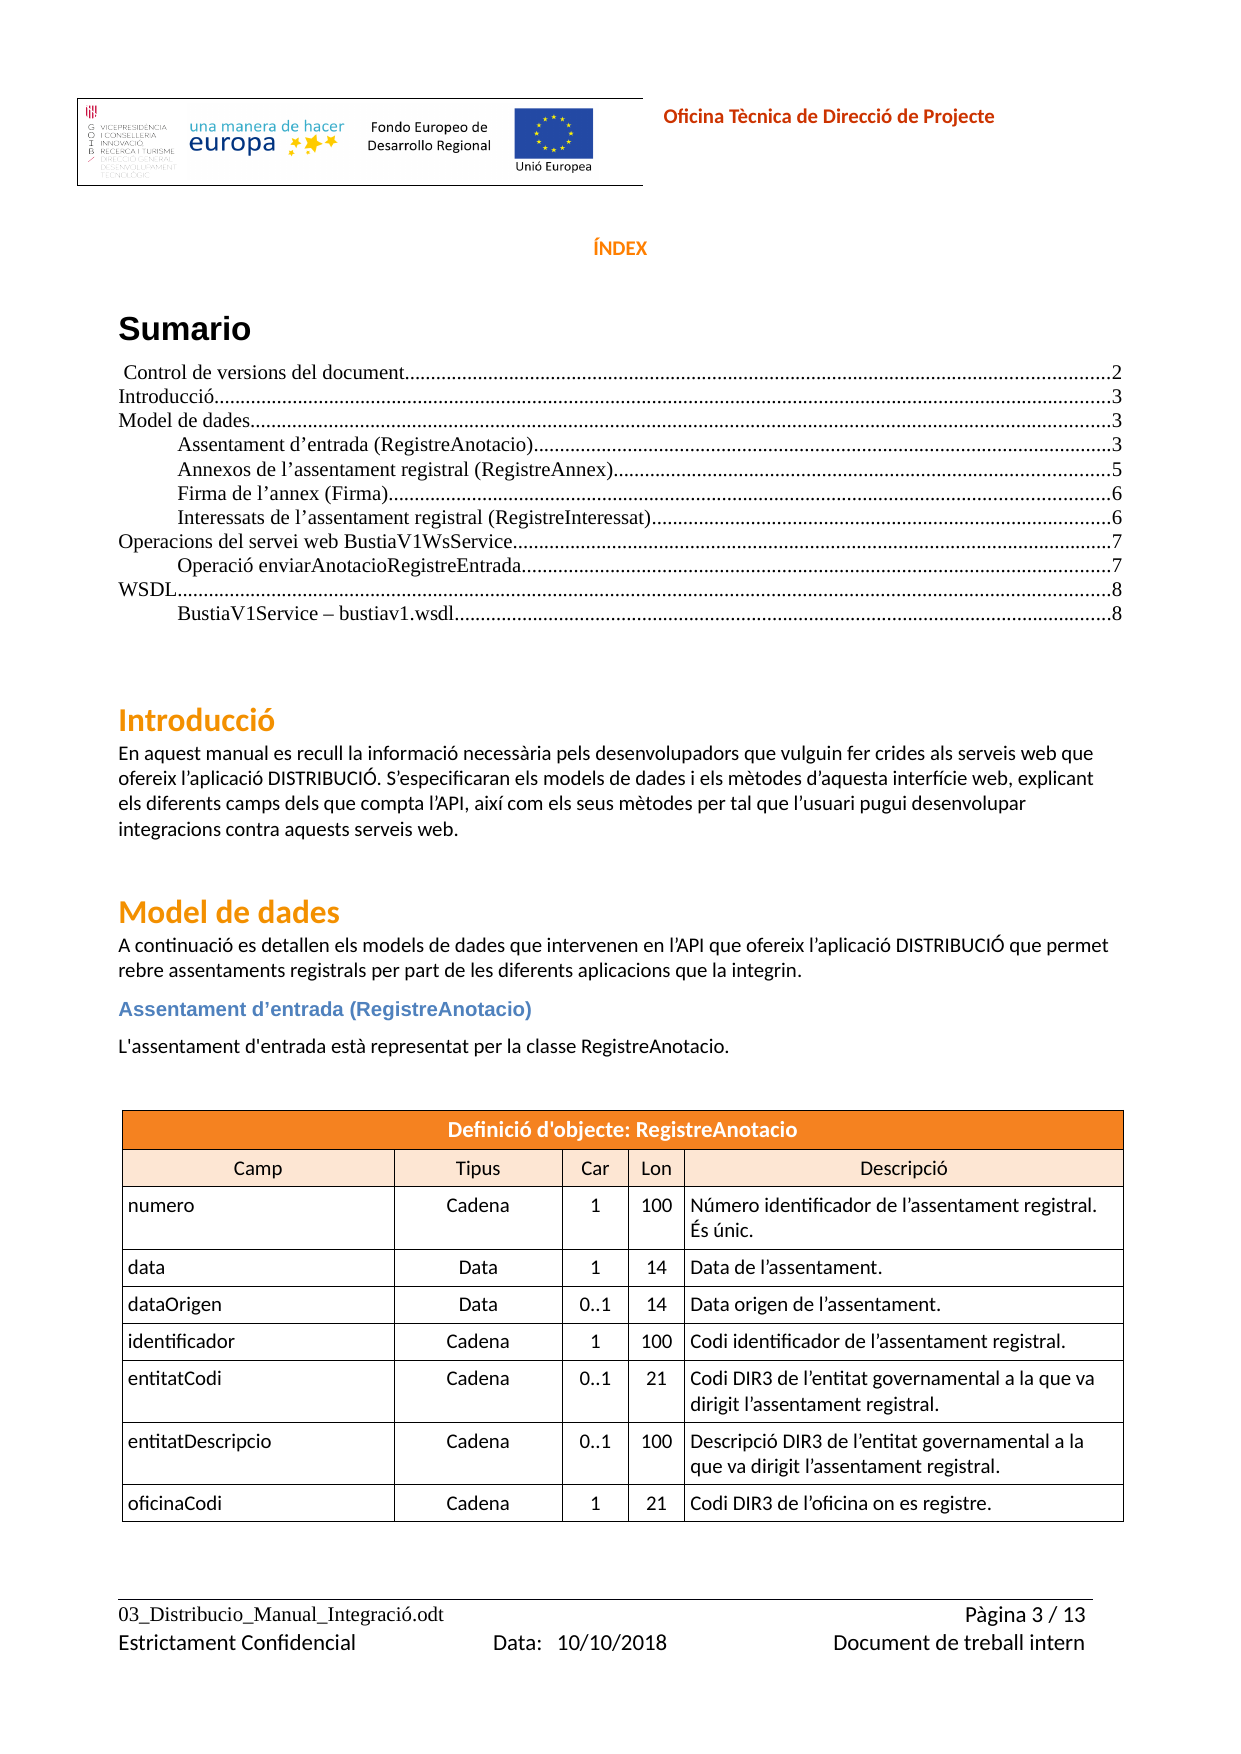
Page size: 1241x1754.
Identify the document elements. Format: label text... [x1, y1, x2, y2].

table_cell Codi identificador de l’assentament registral. [685, 1324, 1123, 1359]
table_cell 1 [563, 1250, 628, 1286]
table_cell 14 [629, 1250, 684, 1286]
text ÍNDEX [118, 235, 1122, 260]
table_cell 100 [629, 1423, 684, 1484]
text Model de dades 3 [118, 408, 1122, 432]
table_cell oficinaCodi [123, 1485, 394, 1521]
text Annexos de l’assentament registral (RegistreAnnex) 5 [177, 456, 1122, 481]
subtitle Model de dades [118, 891, 1122, 932]
text BustiaV1Service – bustiav1.wsdl 8 [177, 601, 1122, 625]
table_cell identificador [123, 1324, 394, 1359]
text Operació enviarAnotacioRegistreEntrada 7 [177, 553, 1122, 577]
table_cell entitatDescripcio [123, 1423, 394, 1484]
subtitle Sumario [118, 309, 1122, 348]
text WSDL 8 [118, 577, 1122, 601]
text Firma de l’annex (Firma) 6 [177, 481, 1122, 504]
text A continuació es detallen els models de dades que intervenen en l’API que ofereix l’aplicació DISTRIBUCIÓ que permet rebre assentaments registrals per part de les diferents aplicacions que la integrin. [118, 932, 1122, 983]
table_cell 21 [629, 1361, 684, 1422]
table_cell 100 [629, 1324, 684, 1359]
table_cell Codi DIR3 de l’oficina on es registre. [685, 1485, 1123, 1521]
subtitle Assentament d’entrada (RegistreAnotacio) [118, 997, 1122, 1021]
table_cell data [123, 1250, 394, 1286]
table_cell Cadena [395, 1187, 562, 1249]
text Assentament d’entrada (RegistreAnotacio) 3 [177, 432, 1122, 456]
table_cell 1 [563, 1324, 628, 1359]
table_cell entitatCodi [123, 1361, 394, 1422]
table_cell numero [123, 1187, 394, 1249]
table_cell Cadena [395, 1485, 562, 1521]
table_cell Cadena [395, 1324, 562, 1359]
table_cell 0..1 [563, 1287, 628, 1323]
text Control de versions del document 2 [118, 360, 1122, 384]
text Operacions del servei web BustiaV1WsService 7 [118, 529, 1122, 553]
text Introducció 3 [118, 384, 1122, 408]
table_cell 14 [629, 1287, 684, 1323]
table_cell Cadena [395, 1423, 562, 1484]
table_cell Car [563, 1150, 628, 1186]
picture [187, 103, 599, 180]
table_cell 100 [629, 1187, 684, 1249]
text En aquest manual es recull la informació necessària pels desenvolupadors que vulguin fer crides als serveis web que ofereix l’aplicació DISTRIBUCIÓ. S’especificaran els models de dades i els mètodes d’aquesta interfície web, explicant els diferents camps dels que compta l’API, així com els seus mètodes per tal que l’usuari pugui desenvolupar integracions contra aquests serveis web. [118, 740, 1122, 841]
table_cell Número identificador de l’assentament registral. És únic. [685, 1187, 1123, 1249]
table_cell 1 [563, 1485, 628, 1521]
table_header Definició d'objecte: RegistreAnotacio [123, 1111, 1123, 1149]
table_cell dataOrigen [123, 1287, 394, 1323]
table_cell Codi DIR3 de l’entitat governamental a la que va dirigit l’assentament registral. [685, 1361, 1123, 1422]
table_cell Data origen de l’assentament. [685, 1287, 1123, 1323]
table_cell Data [395, 1287, 562, 1323]
table_cell Descripció DIR3 de l’entitat governamental a la que va dirigit l’assentament registral. [685, 1423, 1123, 1484]
text L'assentament d'entrada està representat per la classe RegistreAnotacio. [118, 1033, 1122, 1059]
table_cell 0..1 [563, 1361, 628, 1422]
picture [82, 103, 181, 180]
table_cell Cadena [395, 1361, 562, 1422]
table_cell Data de l’assentament. [685, 1250, 1123, 1286]
table_cell 1 [563, 1187, 628, 1249]
table_cell Lon [629, 1150, 684, 1186]
table_cell 21 [629, 1485, 684, 1521]
subtitle Introducció [118, 699, 1122, 740]
table_cell Descripció [685, 1150, 1123, 1186]
text Interessats de l’assentament registral (RegistreInteressat) 6 [177, 504, 1122, 529]
table_cell Camp [123, 1150, 394, 1186]
table_cell Data [395, 1250, 562, 1286]
table_cell 0..1 [563, 1423, 628, 1484]
table_cell Tipus [395, 1150, 562, 1186]
